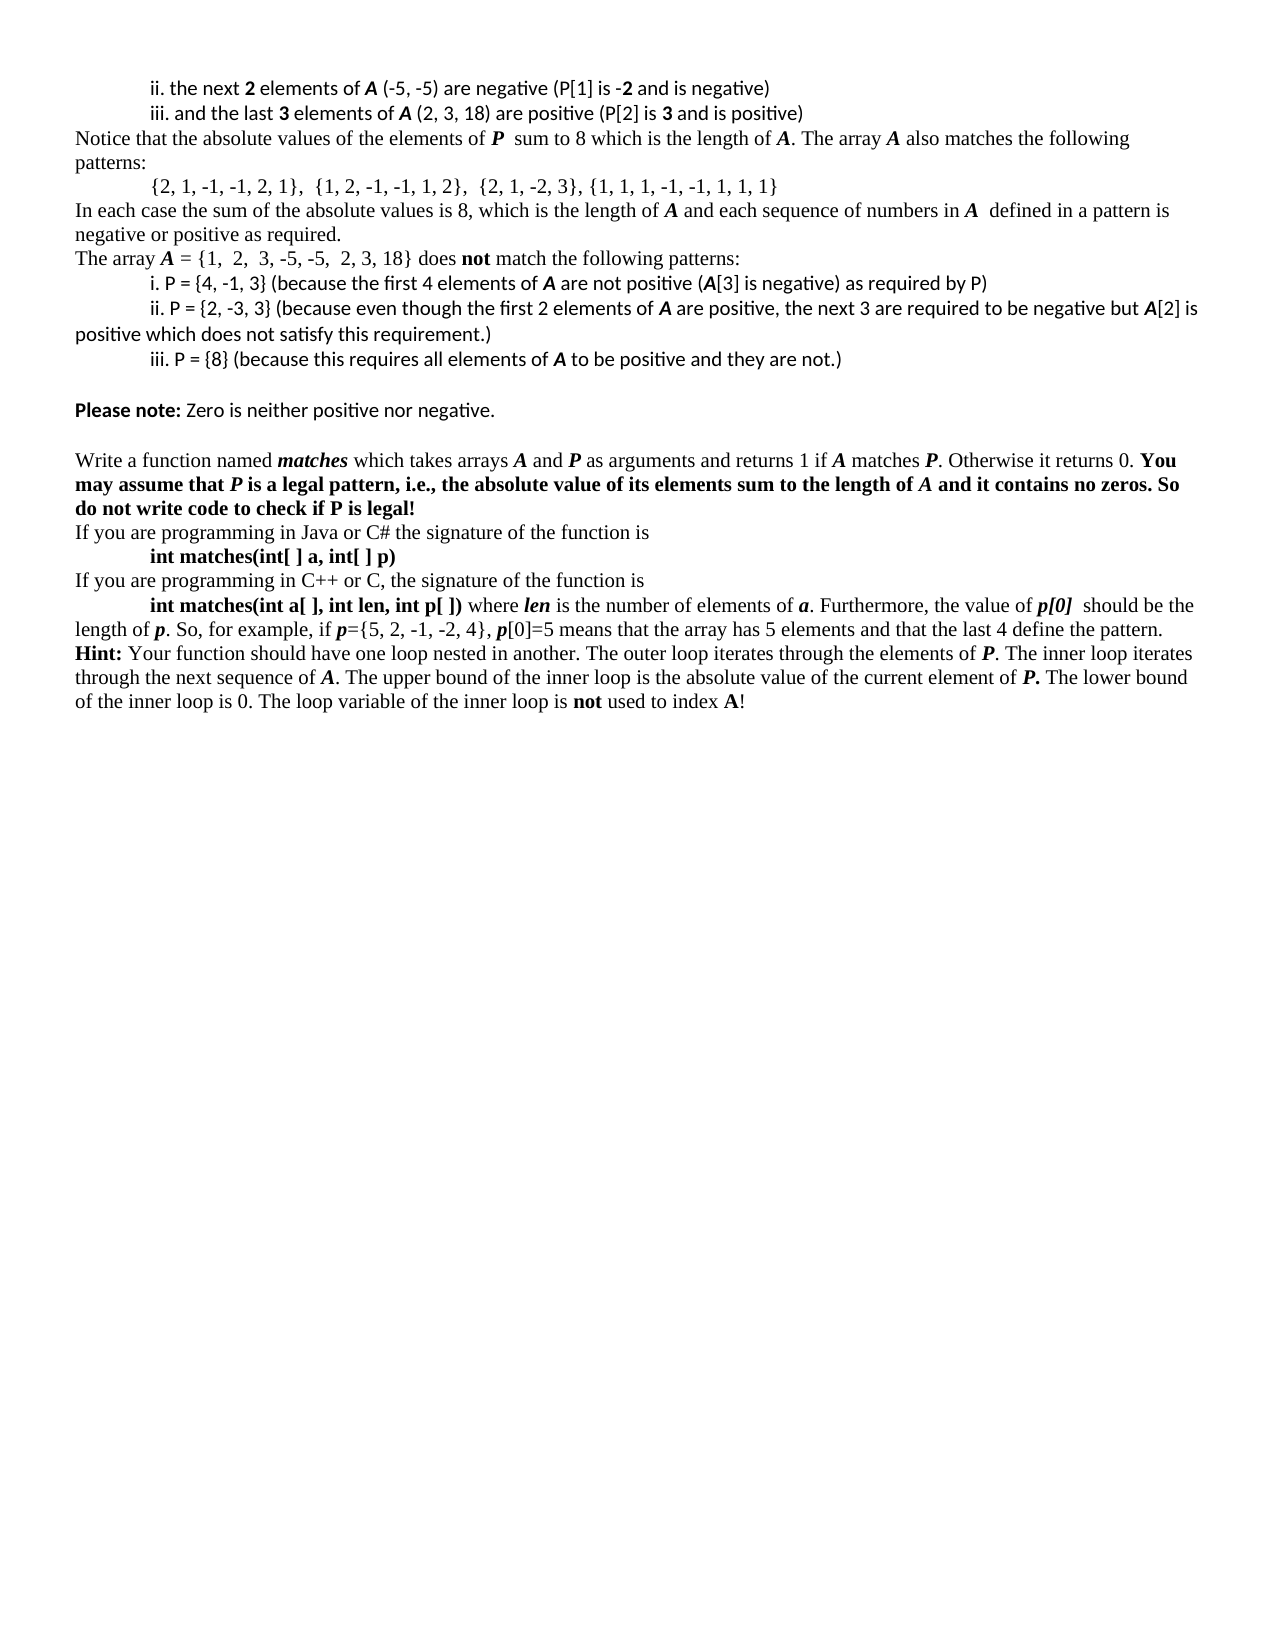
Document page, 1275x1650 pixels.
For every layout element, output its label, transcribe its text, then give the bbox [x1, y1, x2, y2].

text If you are programming in C++ or C, the signature of the function is [75, 568, 1200, 592]
text int matches(int a[ ], int len, int p[ ]) where len is the number of elements of a. Furthermore, the value of p[0] should be the length of p. So, for example, if p={5, 2, -1, -2, 4}, p[0]=5 means that the array has 5 elements and that the last 4 define the pattern. [75, 592, 1200, 641]
text iii. and the last 3 elements of A (2, 3, 18) are positive (P[2] is 3 and is positive) [75, 100, 1200, 126]
text In each case the sum of the absolute values is 8, which is the length of A and each sequence of numbers in A defined in a pattern is negative or positive as required. [75, 198, 1200, 246]
text ii. the next 2 elements of A (-5, -5) are negative (P[1] is -2 and is negative) [75, 75, 1200, 100]
text Write a function named matches which takes arrays A and P as arguments and returns 1 if A matches P. Otherwise it returns 0. You may assume that P is a legal pattern, i.e., the absolute value of its elements sum to the length of A and it contains no zeros. So do not write code to check if P is legal! [75, 448, 1200, 520]
text Hint: Your function should have one loop nested in another. The outer loop iterates through the elements of P. The inner loop iterates through the next sequence of A. The upper bound of the inner loop is the absolute value of the current element of P. The lower bound of the inner loop is 0. The loop variable of the inner loop is not used to index A! [75, 641, 1200, 713]
text i. P = {4, -1, 3} (because the first 4 elements of A are not positive (A[3] is negative) as required by P) [75, 270, 1200, 296]
text {2, 1, -1, -1, 2, 1}, {1, 2, -1, -1, 1, 2}, {2, 1, -2, 3}, {1, 1, 1, -1, -1, 1, 1, 1} [75, 174, 1200, 198]
text int matches(int[ ] a, int[ ] p) [75, 544, 1200, 568]
text The array A = {1, 2, 3, -5, -5, 2, 3, 18} does not match the following patterns: [75, 246, 1200, 270]
text Notice that the absolute values of the elements of P sum to 8 which is the length of A. The array A also matches the following patterns: [75, 126, 1200, 174]
text iii. P = {8} (because this requires all elements of A to be positive and they are not.) [75, 346, 1200, 372]
text Please note: Zero is neither positive nor negative. [75, 397, 1200, 423]
text If you are programming in Java or C# the signature of the function is [75, 520, 1200, 544]
text ii. P = {2, -3, 3} (because even though the first 2 elements of A are positive, the next 3 are required to be negative but A[2] is positive which does not satisfy this requirement.) [75, 296, 1200, 346]
